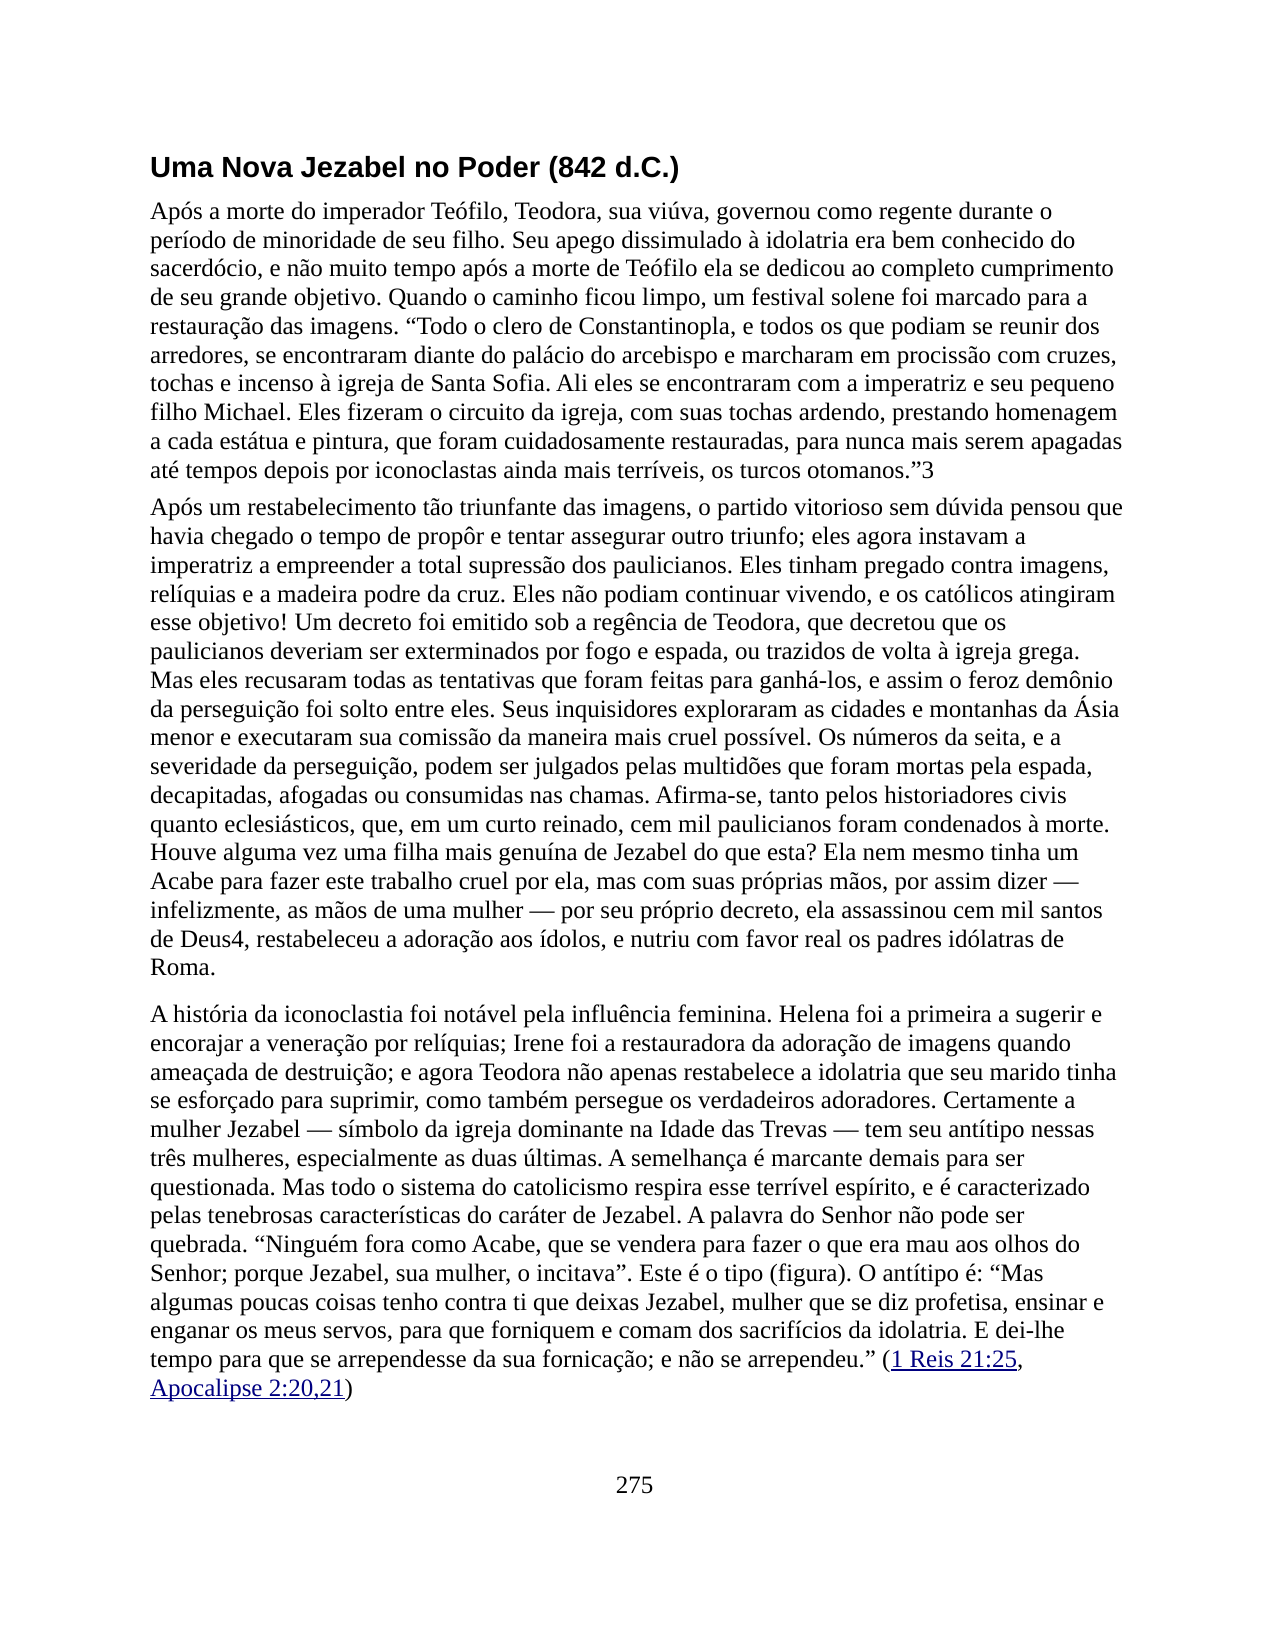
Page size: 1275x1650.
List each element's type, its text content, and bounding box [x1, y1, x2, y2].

text Após a morte do imperador Teófilo, Teodora, sua viúva, governou como regente durante o período de minoridade de seu filho. Seu apego dissimulado à idolatria era bem conhecido do sacerdócio, e não muito tempo após a morte de Teófilo ela se dedicou ao completo cumprimento de seu grande objetivo. Quando o caminho ficou limpo, um festival solene foi marcado para a restauração das imagens. “Todo o clero de Constantinopla, e todos os que podiam se reunir dos arredores, se encontraram diante do palácio do arcebispo e marcharam em procissão com cruzes, tochas e incenso à igreja de Santa Sofia. Ali eles se encontraram com a imperatriz e seu pequeno filho Michael. Eles fizeram o circuito da igreja, com suas tochas ardendo, prestando homenagem a cada estátua e pintura, que foram cuidadosamente restauradas, para nunca mais serem apagadas até tempos depois por iconoclastas ainda mais terríveis, os turcos otomanos.”3 [150, 196, 1125, 483]
text A história da iconoclastia foi notável pela influência feminina. Helena foi a primeira a sugerir e encorajar a veneração por relíquias; Irene foi a restauradora da adoração de imagens quando ameaçada de destruição; e agora Teodora não apenas restabelece a idolatria que seu marido tinha se esforçado para suprimir, como também persegue os verdadeiros adoradores. Certamente a mulher Jezabel — símbolo da igreja dominante na Idade das Trevas — tem seu antítipo nessas três mulheres, especialmente as duas últimas. A semelhança é marcante demais para ser questionada. Mas todo o sistema do catolicismo respira esse terrível espírito, e é caracterizado pelas tenebrosas características do caráter de Jezabel. A palavra do Senhor não pode ser quebrada. “Ninguém fora como Acabe, que se vendera para fazer o que era mau aos olhos do Senhor; porque Jezabel, sua mulher, o incitava”. Este é o tipo (figura). O antítipo é: “Mas algumas poucas coisas tenho contra ti que deixas Jezabel, mulher que se diz profetisa, ensinar e enganar os meus servos, para que forniquem e comam dos sacrifícios da idolatria. E dei-lhe tempo para que se arrependesse da sua fornicação; e não se arrependeu.” (1 Reis 21:25, Apocalipse 2:20,21) [150, 999, 1125, 1402]
subtitle Uma Nova Jezabel no Poder (842 d.C.) [150, 150, 1125, 183]
text Após um restabelecimento tão triunfante das imagens, o partido vitorioso sem dúvida pensou que havia chegado o tempo de propôr e tentar assegurar outro triunfo; eles agora instavam a imperatriz a empreender a total supressão dos paulicianos. Eles tinham pregado contra imagens, relíquias e a madeira podre da cruz. Eles não podiam continuar vivendo, e os católicos atingiram esse objetivo! Um decreto foi emitido sob a regência de Teodora, que decretou que os paulicianos deveriam ser exterminados por fogo e espada, ou trazidos de volta à igreja grega. Mas eles recusaram todas as tentativas que foram feitas para ganhá-los, e assim o feroz demônio da perseguição foi solto entre eles. Seus inquisidores exploraram as cidades e montanhas da Ásia menor e executaram sua comissão da maneira mais cruel possível. Os números da seita, e a severidade da perseguição, podem ser julgados pelas multidões que foram mortas pela espada, decapitadas, afogadas ou consumidas nas chamas. Afirma-se, tanto pelos historiadores civis quanto eclesiásticos, que, em um curto reinado, cem mil paulicianos foram condenados à morte. Houve alguma vez uma filha mais genuína de Jezabel do que esta? Ela nem mesmo tinha um Acabe para fazer este trabalho cruel por ela, mas com suas próprias mãos, por assim dizer — infelizmente, as mãos de uma mulher — por seu próprio decreto, ela assassinou cem mil santos de Deus4, restabeleceu a adoração aos ídolos, e nutriu com favor real os padres idólatras de Roma. [150, 492, 1125, 981]
